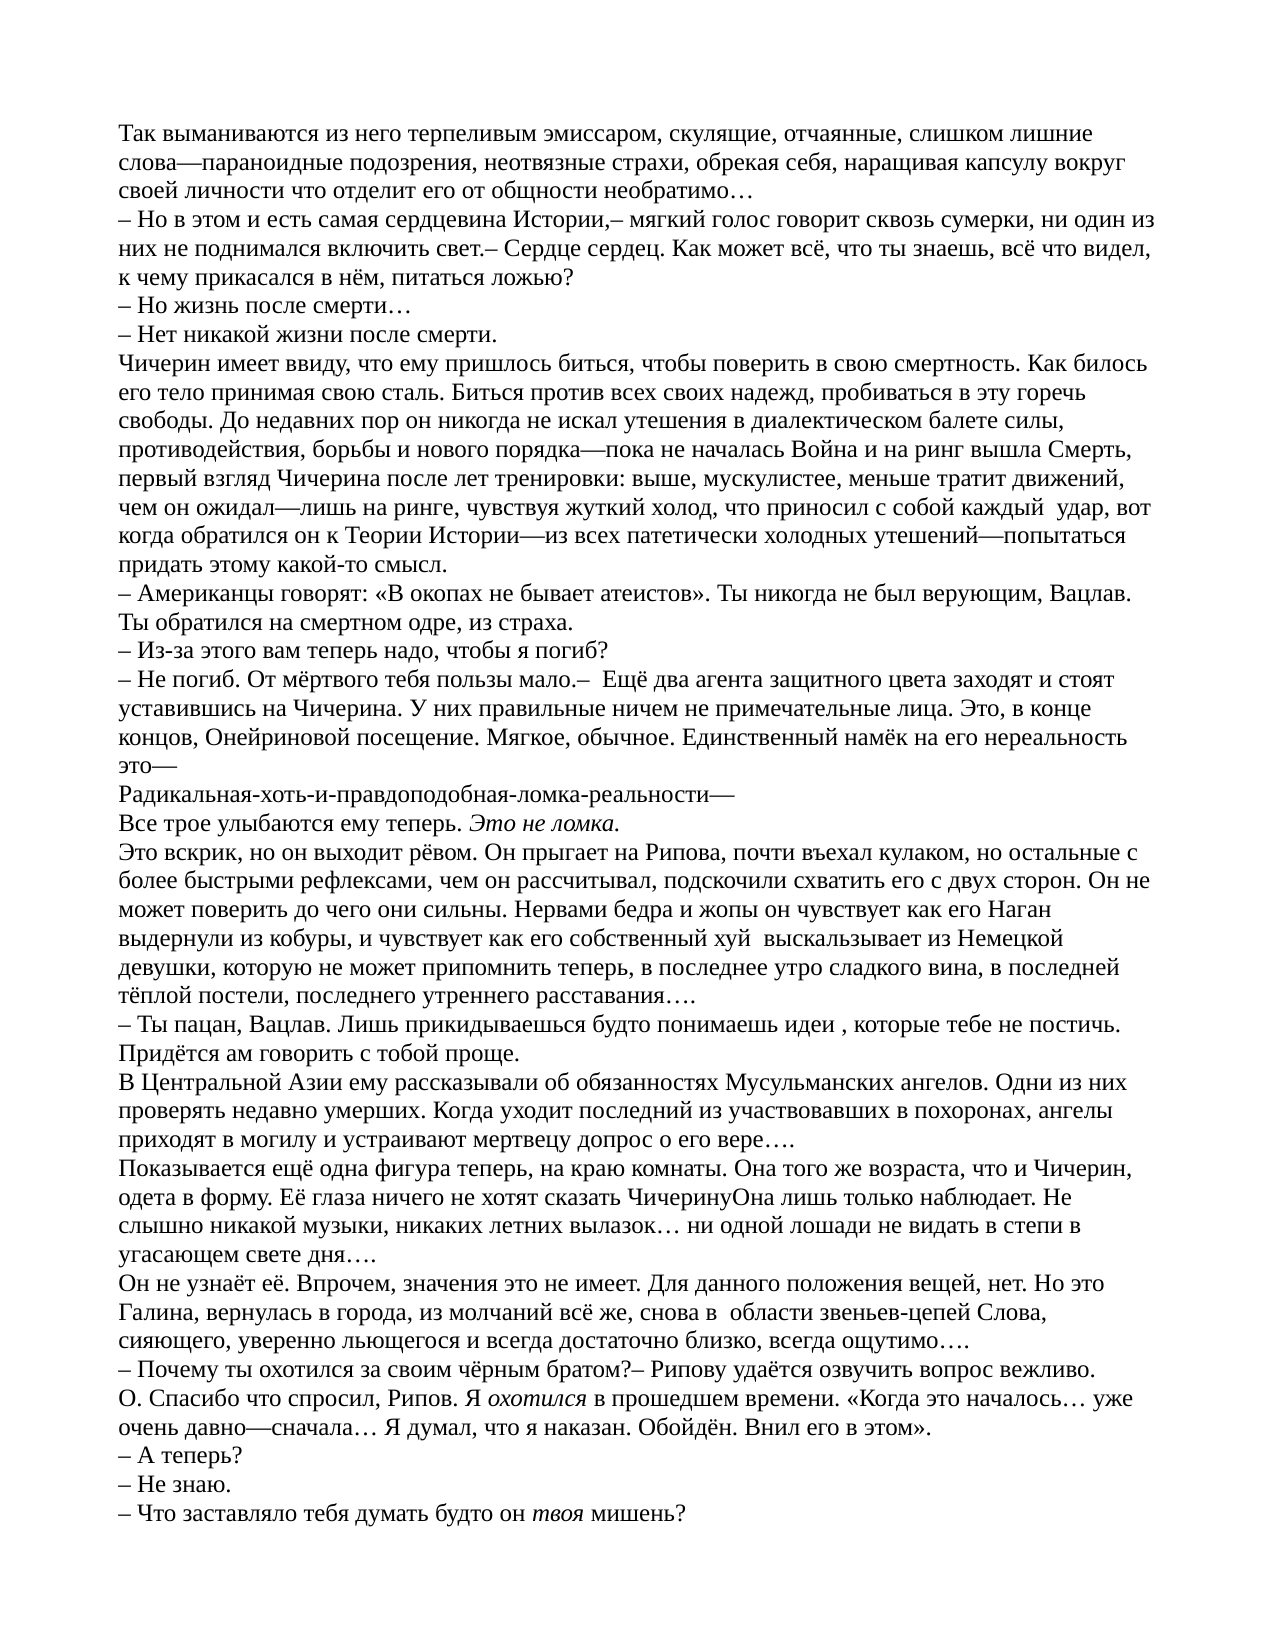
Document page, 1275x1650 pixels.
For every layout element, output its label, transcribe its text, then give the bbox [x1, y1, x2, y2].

text О. Спасибо что спросил, Рипов. Я охотился в прошедшем времени. «Когда это началось… уже очень давно—сначала… Я думал, что я наказан. Обойдён. Внил его в этом». [118, 1383, 1157, 1441]
text Он не узнаёт её. Впрочем, значения это не имеет. Для данного положения вещей, нет. Но это Галина, вернулась в города, из молчаний всё же, снова в области звеньев-цепей Слова, сияющего, уверенно льющегося и всегда достаточно близко, всегда ощутимо…. [118, 1268, 1157, 1354]
text – Из-за этого вам теперь надо, чтобы я погиб? [118, 636, 1157, 664]
text Все трое улыбаются ему теперь. Это не ломка. [118, 808, 1157, 837]
text – Почему ты охотился за своим чёрным братом?– Рипову удаётся озвучить вопрос вежливо. [118, 1354, 1157, 1383]
text – Но жизнь после смерти… [118, 291, 1157, 319]
text – Нет никакой жизни после смерти. [118, 319, 1157, 348]
text – Не знаю. [118, 1469, 1157, 1498]
text – Что заставляло тебя думать будто он твоя мишень? [118, 1498, 1157, 1527]
text – А теперь? [118, 1441, 1157, 1469]
text Чичерин имеет ввиду, что ему пришлось биться, чтобы поверить в свою смертность. Как билось его тело принимая свою сталь. Биться против всех своих надежд, пробиваться в эту горечь свободы. До недавних пор он никогда не искал утешения в диалектическом балете силы, противодействия, борьбы и нового порядка—пока не началась Война и на ринг вышла Смерть, первый взгляд Чичерина после лет тренировки: выше, мускулистее, меньше тратит движений, чем он ожидал—лишь на ринге, чувствуя жуткий холод, что приносил с собой каждый удар, вот когда обратился он к Теории Истории—из всех патетически холодных утешений—попытаться придать этому какой-то смысл. [118, 348, 1157, 578]
text – Не погиб. От мёртвого тебя пользы мало.– Ещё два агента защитного цвета заходят и стоят уставившись на Чичерина. У них правильные ничем не примечательные лица. Это, в конце концов, Онейриновой посещение. Мягкое, обычное. Единственный намёк на его нереальность это— [118, 664, 1157, 779]
text Так выманиваются из него терпеливым эмиссаром, скулящие, отчаянные, слишком лишние слова—параноидные подозрения, неотвязные страхи, обрекая себя, наращивая капсулу вокруг своей личности что отделит его от общности необратимо… [118, 118, 1157, 204]
text Показывается ещё одна фигура теперь, на краю комнаты. Она того же возраста, что и Чичерин, одета в форму. Её глаза ничего не хотят сказать ЧичеринуОна лишь только наблюдает. Не слышно никакой музыки, никаких летних вылазок… ни одной лошади не видать в степи в угасающем свете дня…. [118, 1153, 1157, 1268]
text В Центральной Азии ему рассказывали об обязанностях Мусульманских ангелов. Одни из них проверять недавно умерших. Когда уходит последний из участвовавших в похоронах, ангелы приходят в могилу и устраивают мертвецу допрос о его вере…. [118, 1067, 1157, 1153]
text – Но в этом и есть самая сердцевина Истории,– мягкий голос говорит сквозь сумерки, ни один из них не поднимался включить свет.– Сердце сердец. Как может всё, что ты знаешь, всё что видел, к чему прикасался в нём, питаться ложью? [118, 204, 1157, 291]
text – Ты пацан, Вацлав. Лишь прикидываешься будто понимаешь идеи , которые тебе не постичь. Придётся ам говорить с тобой проще. [118, 1009, 1157, 1067]
text – Американцы говорят: «В окопах не бывает атеистов». Ты никогда не был верующим, Вацлав. Ты обратился на смертном одре, из страха. [118, 578, 1157, 636]
text Радикальная-хоть-и-правдоподобная-ломка-реальности— [118, 779, 1157, 808]
text Это вскрик, но он выходит рёвом. Он прыгает на Рипова, почти въехал кулаком, но остальные с более быстрыми рефлексами, чем он рассчитывал, подскочили схватить его с двух сторон. Он не может поверить до чего они сильны. Нервами бедра и жопы он чувствует как его Наган выдернули из кобуры, и чувствует как его собственный хуй выскальзывает из Немецкой девушки, которую не может припомнить теперь, в последнее утро сладкого вина, в последней тёплой постели, последнего утреннего расставания…. [118, 837, 1157, 1009]
